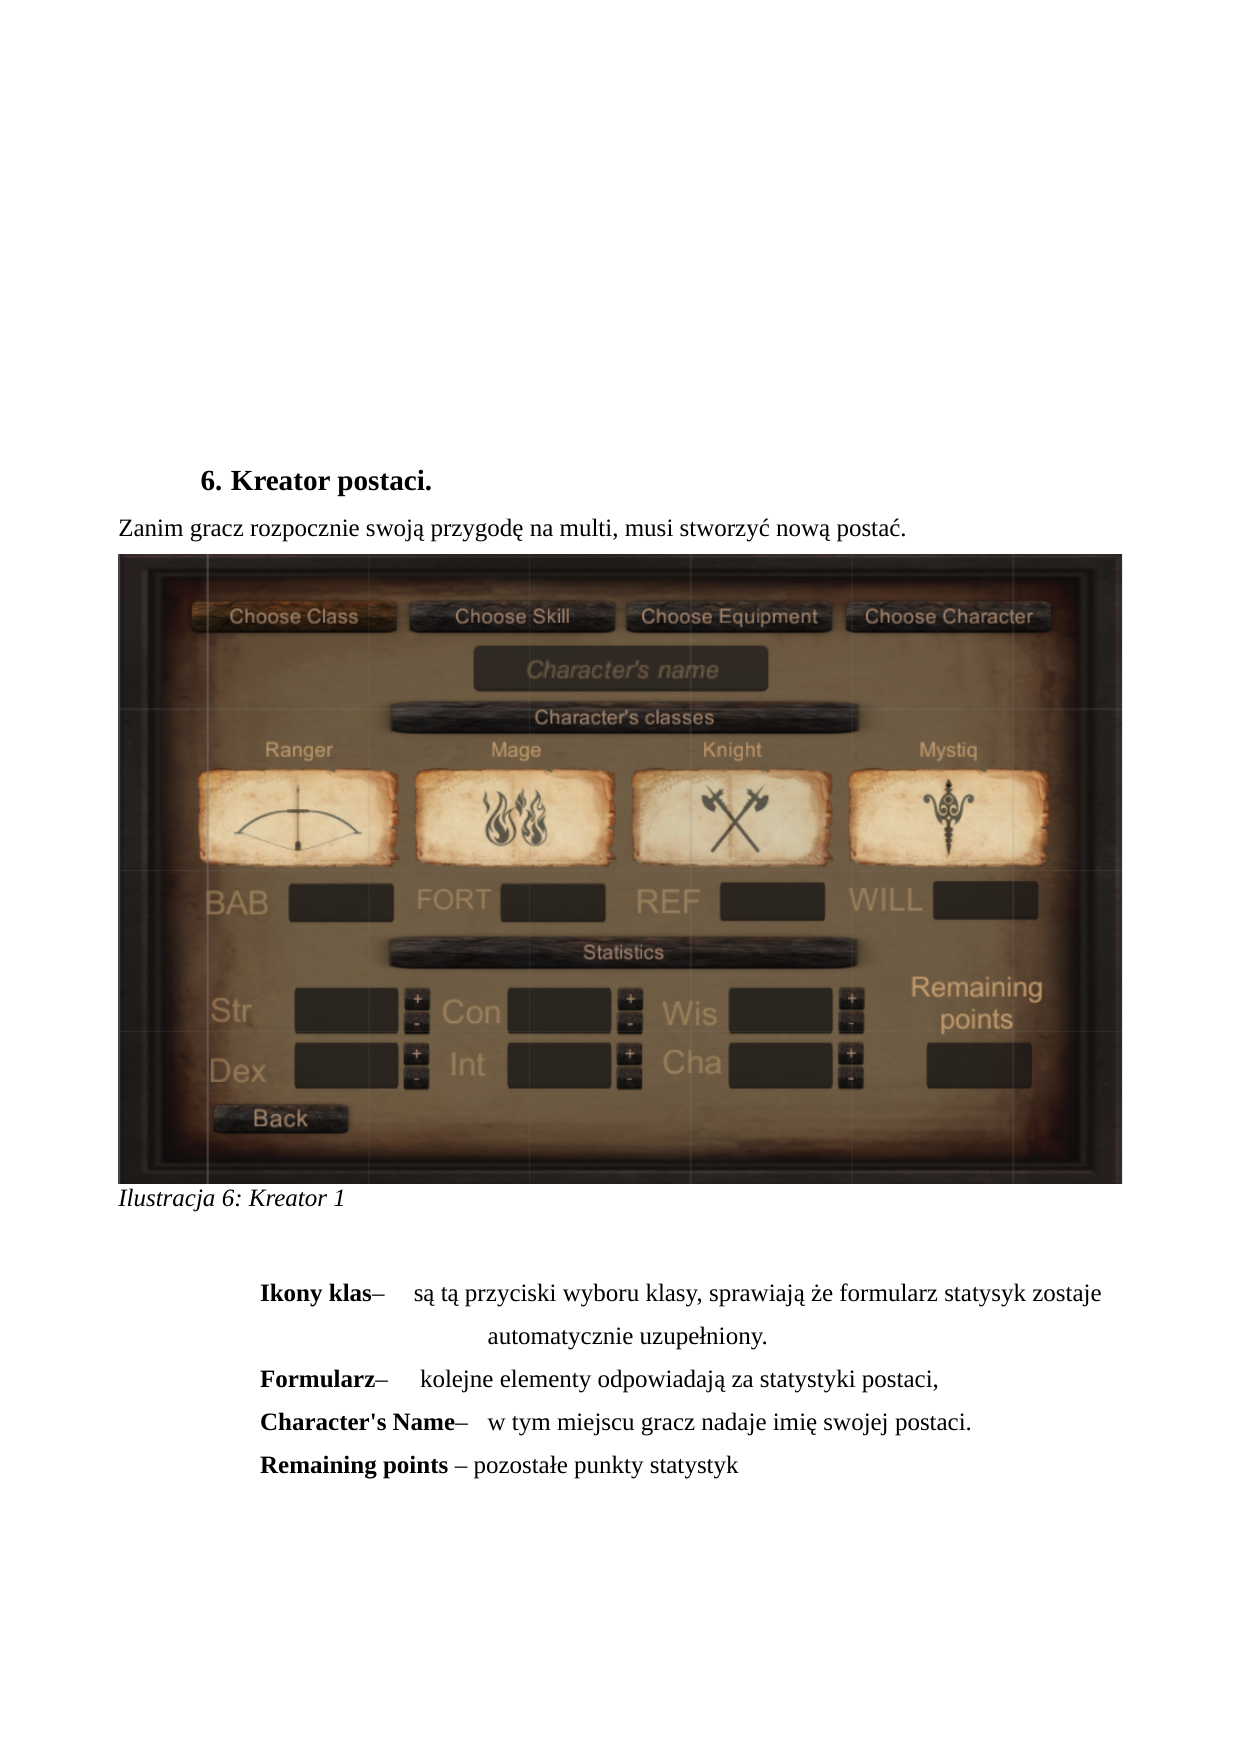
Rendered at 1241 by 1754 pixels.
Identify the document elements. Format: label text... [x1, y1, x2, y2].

list Kreator postaci. [193, 463, 1122, 497]
text Character's Name– w tym miejscu gracz nadaje imię swojej postaci. [118, 1407, 1122, 1436]
text Ilustracja 6: Kreator 1 [118, 1184, 1122, 1212]
text Remaining points – pozostałe punkty statystyk [118, 1451, 1122, 1479]
picture [118, 554, 1123, 1184]
text Zanim gracz rozpocznie swoją przygodę na multi, musi stworzyć nową postać. [118, 513, 1122, 542]
text automatycznie uzupełniony. [118, 1321, 1122, 1350]
text Formularz– kolejne elementy odpowiadają za statystyki postaci, [118, 1364, 1122, 1393]
text Ikony klas– są tą przyciski wyboru klasy, sprawiają że formularz statysyk zostaje [118, 1278, 1122, 1307]
